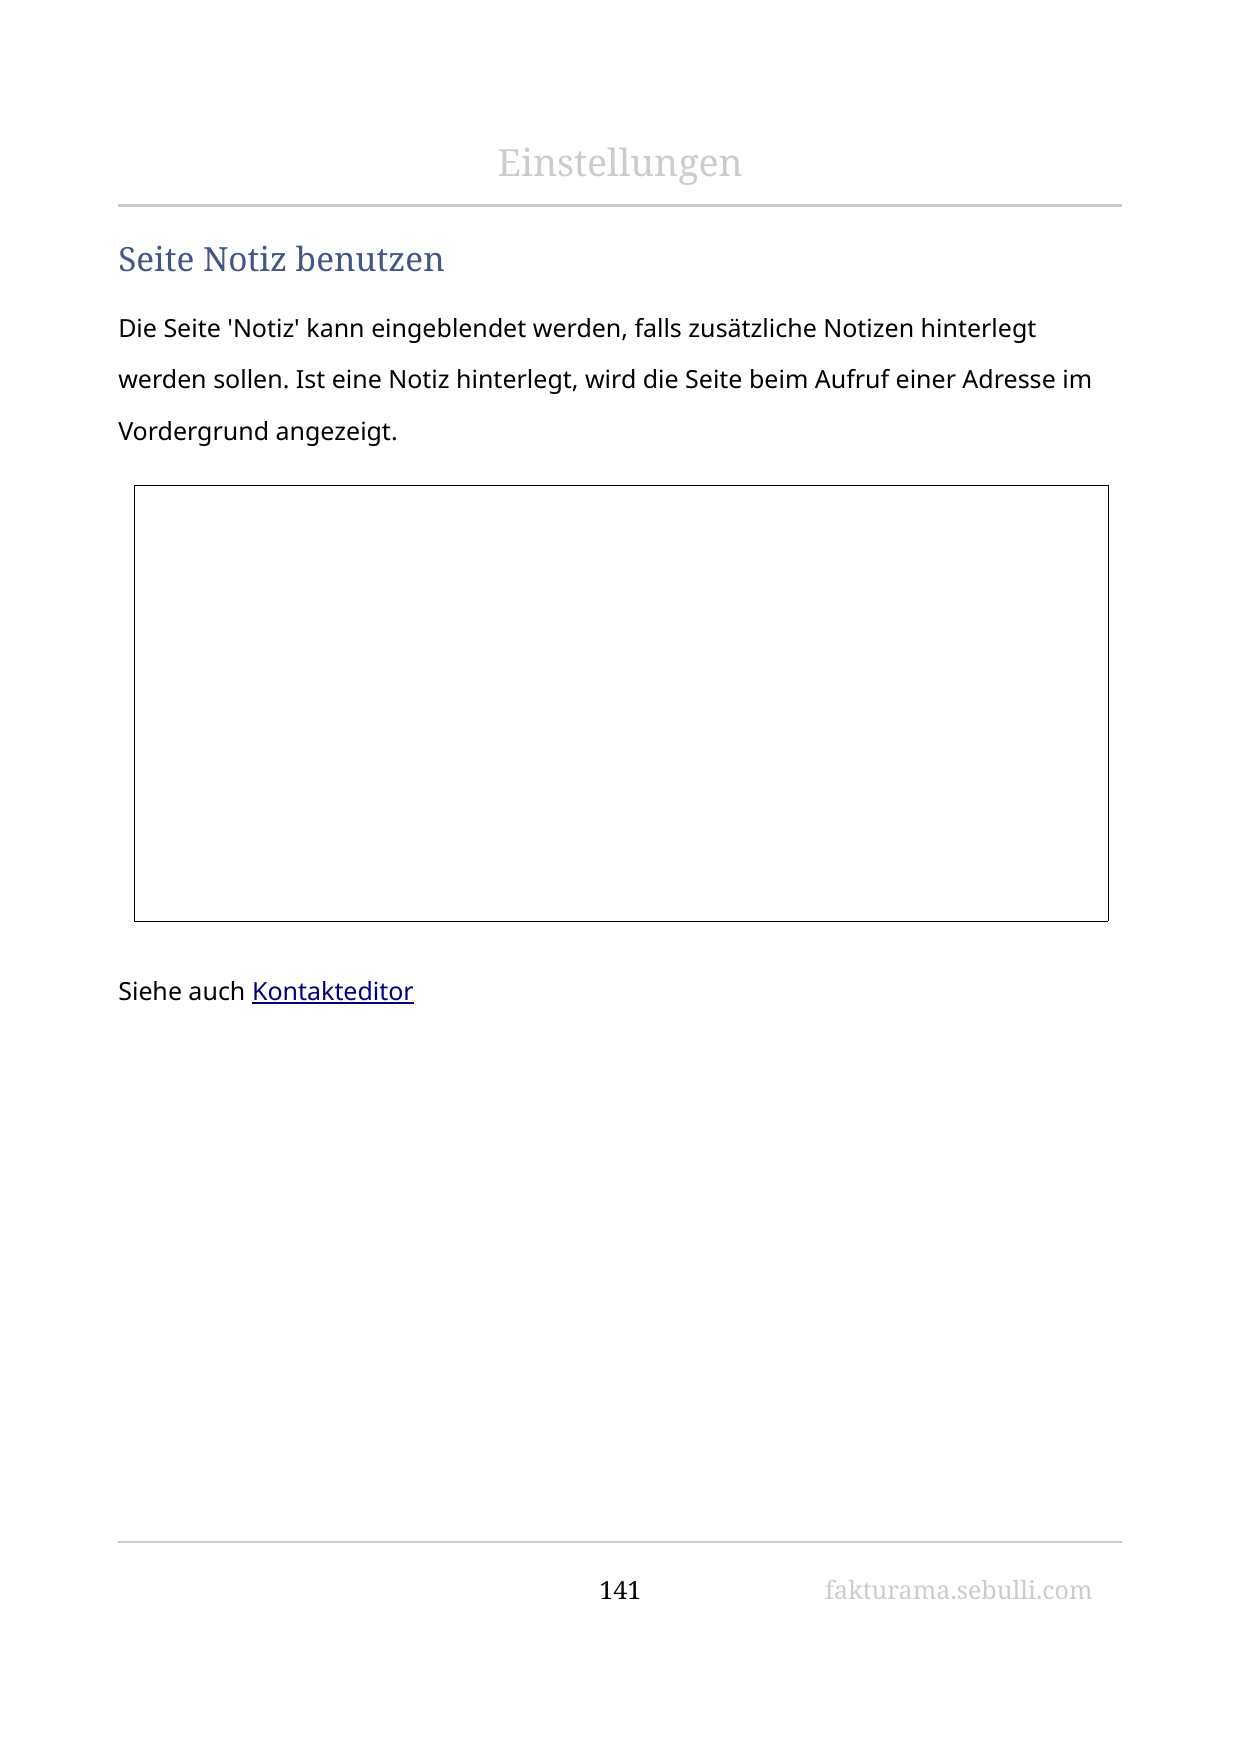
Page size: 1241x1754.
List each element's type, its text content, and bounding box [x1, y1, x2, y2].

subtitle Seite Notiz benutzen [118, 236, 1122, 282]
text Die Seite 'Notiz' kann eingeblendet werden, falls zusätzliche Notizen hinterlegt werden sollen. Ist eine Notiz hinterlegt, wird die Seite beim Aufruf einer Adresse im Vordergrund angezeigt. [118, 311, 1122, 447]
text Siehe auch Kontakteditor [118, 974, 1122, 1008]
